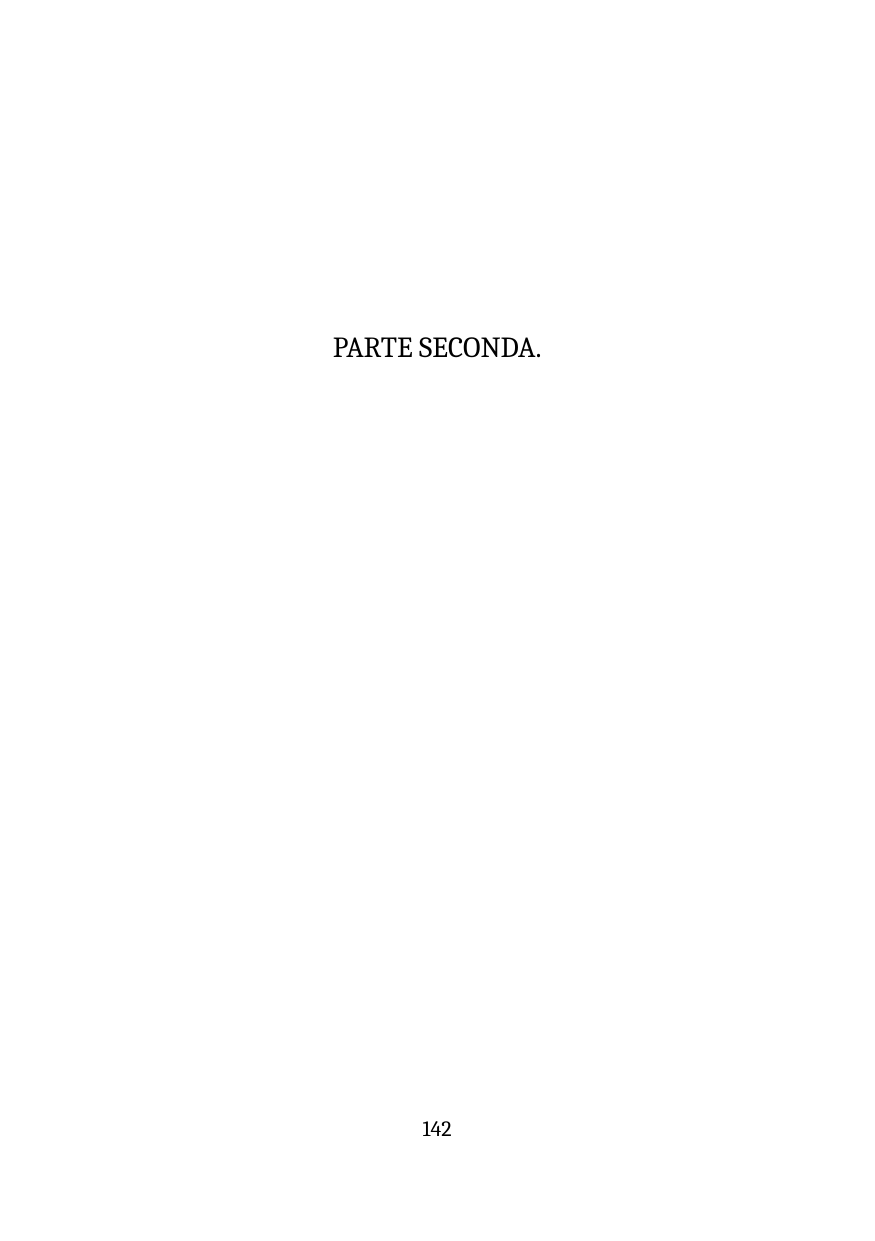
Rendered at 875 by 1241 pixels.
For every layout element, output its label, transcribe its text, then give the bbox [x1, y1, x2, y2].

subtitle PARTE SECONDA. [94, 331, 779, 364]
